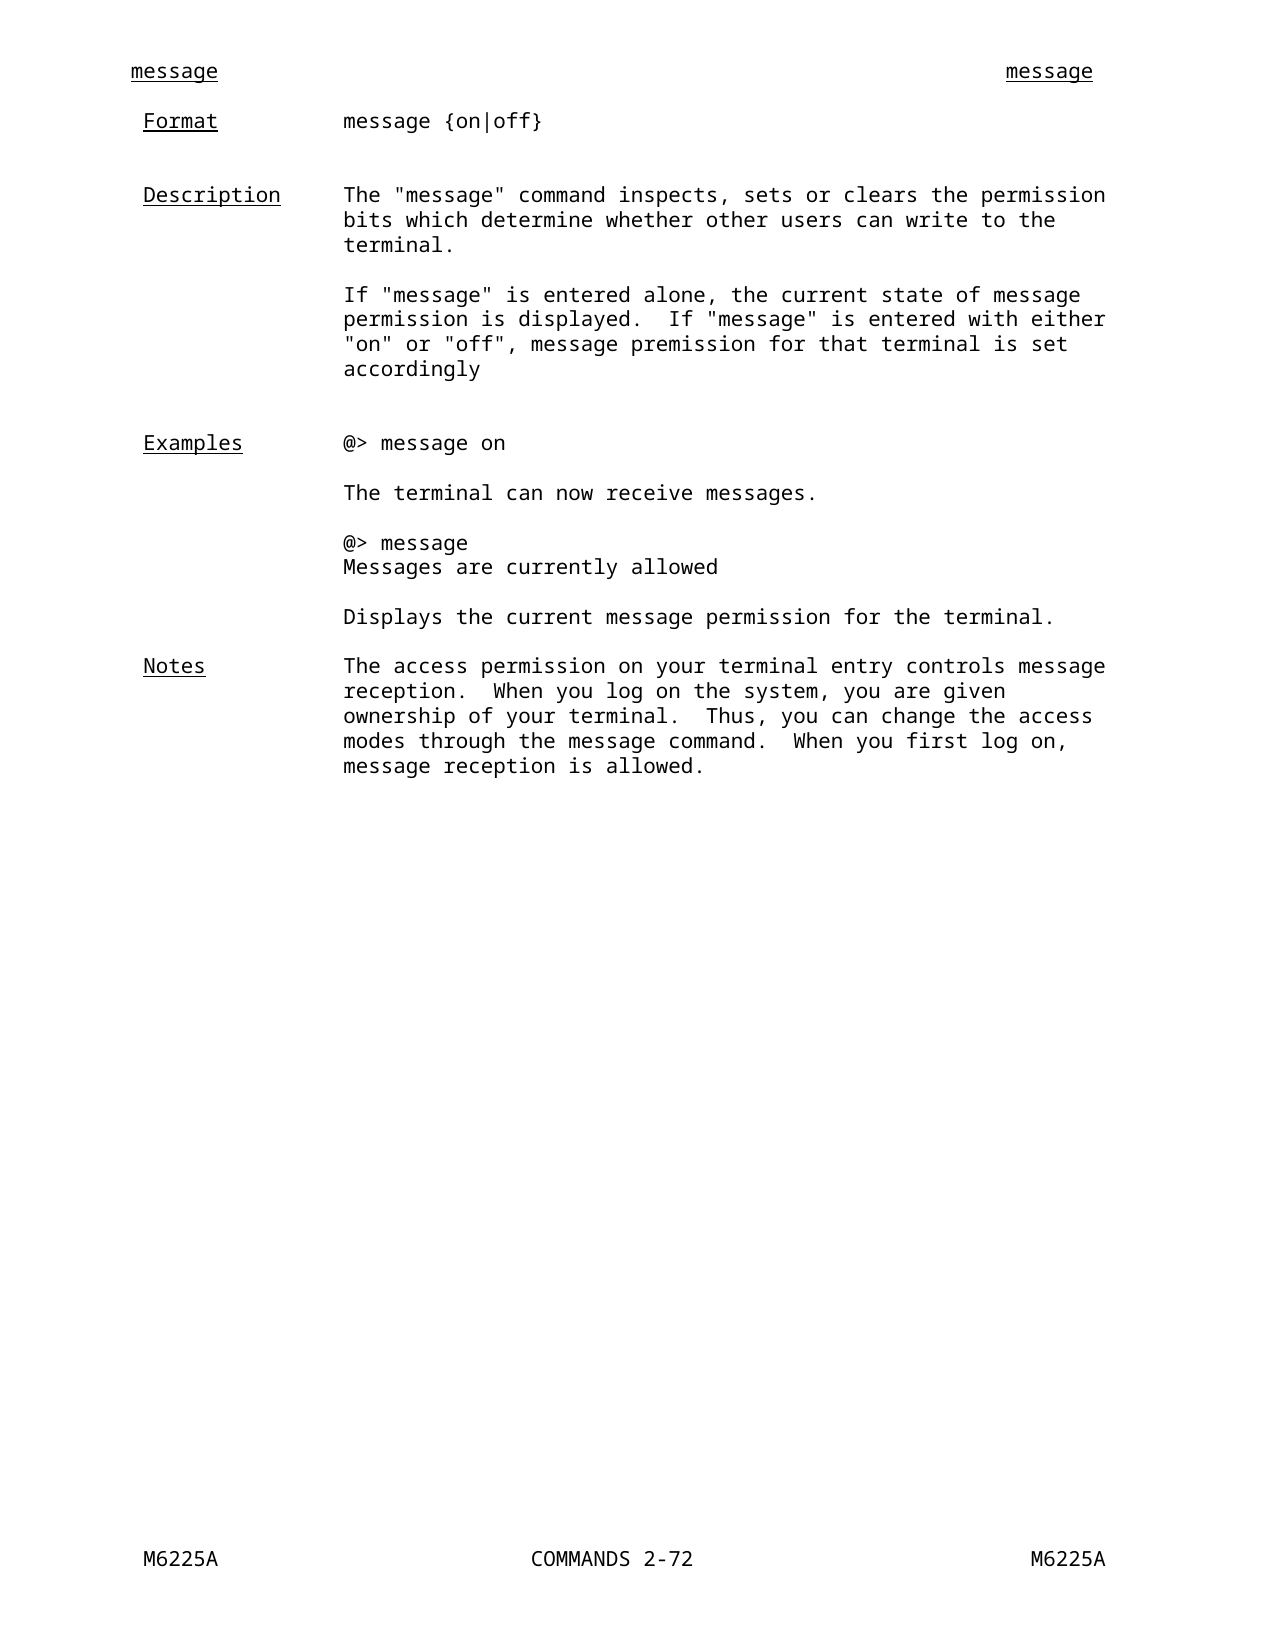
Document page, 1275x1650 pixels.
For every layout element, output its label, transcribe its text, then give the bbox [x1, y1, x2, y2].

text Format message {on|off} [118, 109, 1145, 133]
text Notes The access permission on your terminal entry controls message [118, 654, 1145, 679]
text Messages are currently allowed [118, 555, 1145, 580]
text @> message [118, 530, 1145, 555]
text permission is displayed. If "message" is entered with either [118, 307, 1145, 332]
text "on" or "off", message premission for that terminal is set [118, 332, 1145, 357]
text bits which determine whether other users can write to the [118, 208, 1145, 233]
text reception. When you log on the system, you are given [118, 679, 1145, 704]
text If "message" is entered alone, the current state of message [118, 282, 1145, 307]
text The terminal can now receive messages. [118, 481, 1145, 505]
text terminal. [118, 233, 1145, 257]
text accordingly [118, 357, 1145, 381]
text Displays the current message permission for the terminal. [118, 604, 1145, 629]
text modes through the message command. When you first log on, [118, 728, 1145, 753]
text message reception is allowed. [118, 753, 1145, 778]
text Examples @> message on [118, 431, 1145, 456]
text message message [118, 59, 1145, 84]
text M6225A COMMANDS 2-72 M6225A [118, 1547, 1145, 1571]
text ownership of your terminal. Thus, you can change the access [118, 704, 1145, 728]
text Description The "message" command inspects, sets or clears the permission [118, 183, 1145, 208]
